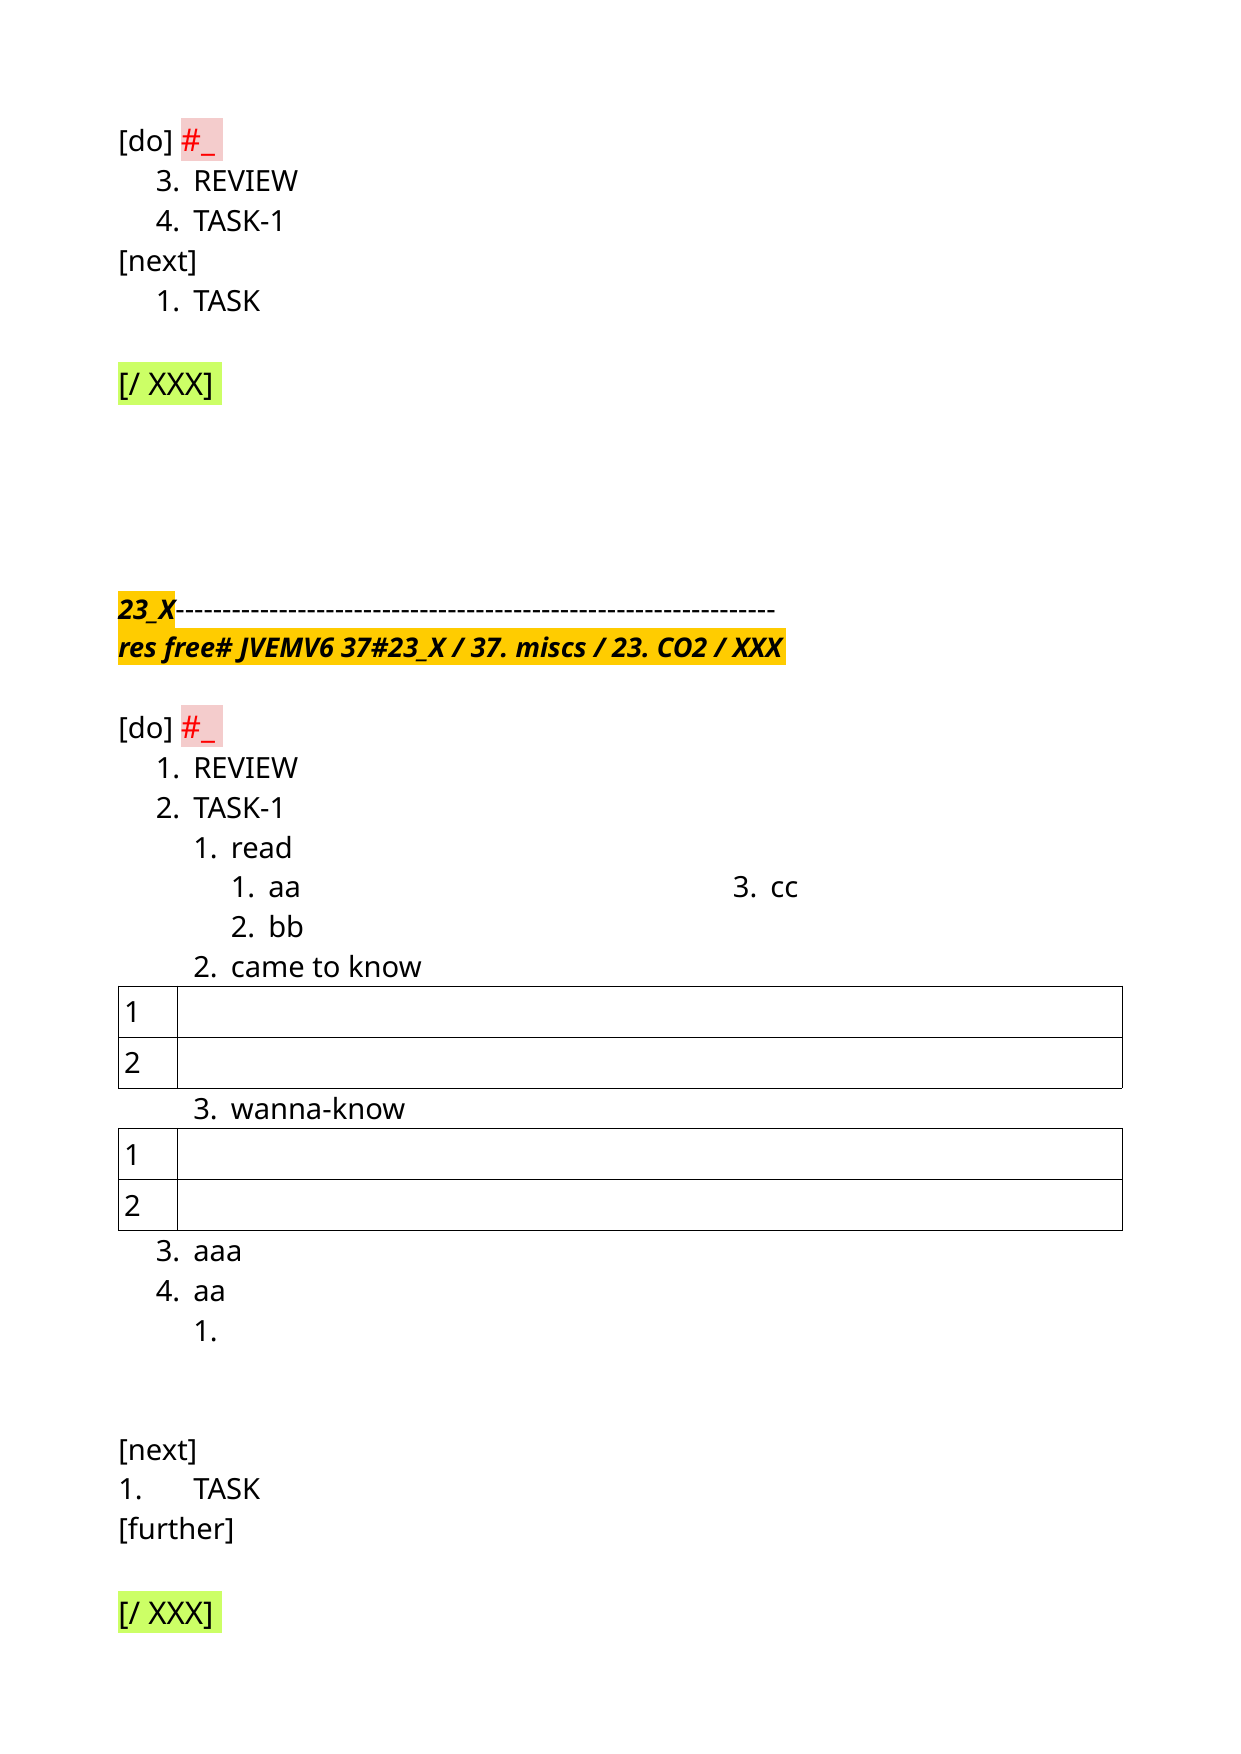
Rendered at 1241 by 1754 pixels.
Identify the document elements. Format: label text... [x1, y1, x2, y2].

table_header 1 [119, 987, 177, 1037]
text [do] #_ [118, 705, 1122, 747]
list TASK [118, 1469, 1122, 1508]
list TASK-1 [156, 200, 1122, 240]
table_cell [178, 1180, 1122, 1230]
text [next] [118, 240, 1122, 280]
list aaa [156, 1231, 1122, 1270]
table_cell 2 [119, 1180, 177, 1230]
text [/ XXX] [118, 319, 1122, 405]
list REVIEW [156, 161, 1122, 200]
table_header [178, 987, 1122, 1037]
text [do] #_ [118, 118, 1122, 161]
list TASK-1 [156, 787, 1122, 827]
text [next] [118, 1429, 1122, 1469]
list aa [231, 867, 620, 906]
table_header [178, 1129, 1122, 1179]
list TASK [156, 280, 1122, 319]
table_cell 2 [119, 1038, 177, 1088]
list aa [156, 1270, 1122, 1310]
table_header 1 [119, 1129, 177, 1179]
table_cell [178, 1038, 1122, 1088]
list cc [733, 867, 1122, 906]
text 23_X---------------------------------------------------------------- [118, 589, 1122, 628]
list wanna-know [193, 1089, 1122, 1128]
text [further] [118, 1508, 1122, 1548]
list came to know [193, 946, 1122, 986]
list read [193, 827, 1122, 867]
list REVIEW [156, 747, 1122, 787]
list bb [231, 906, 620, 946]
text res free# JVEMV6 37#23_X / 37. miscs / 23. CO2 / XXX [118, 628, 1122, 665]
text [/ XXX] [118, 1548, 1122, 1633]
